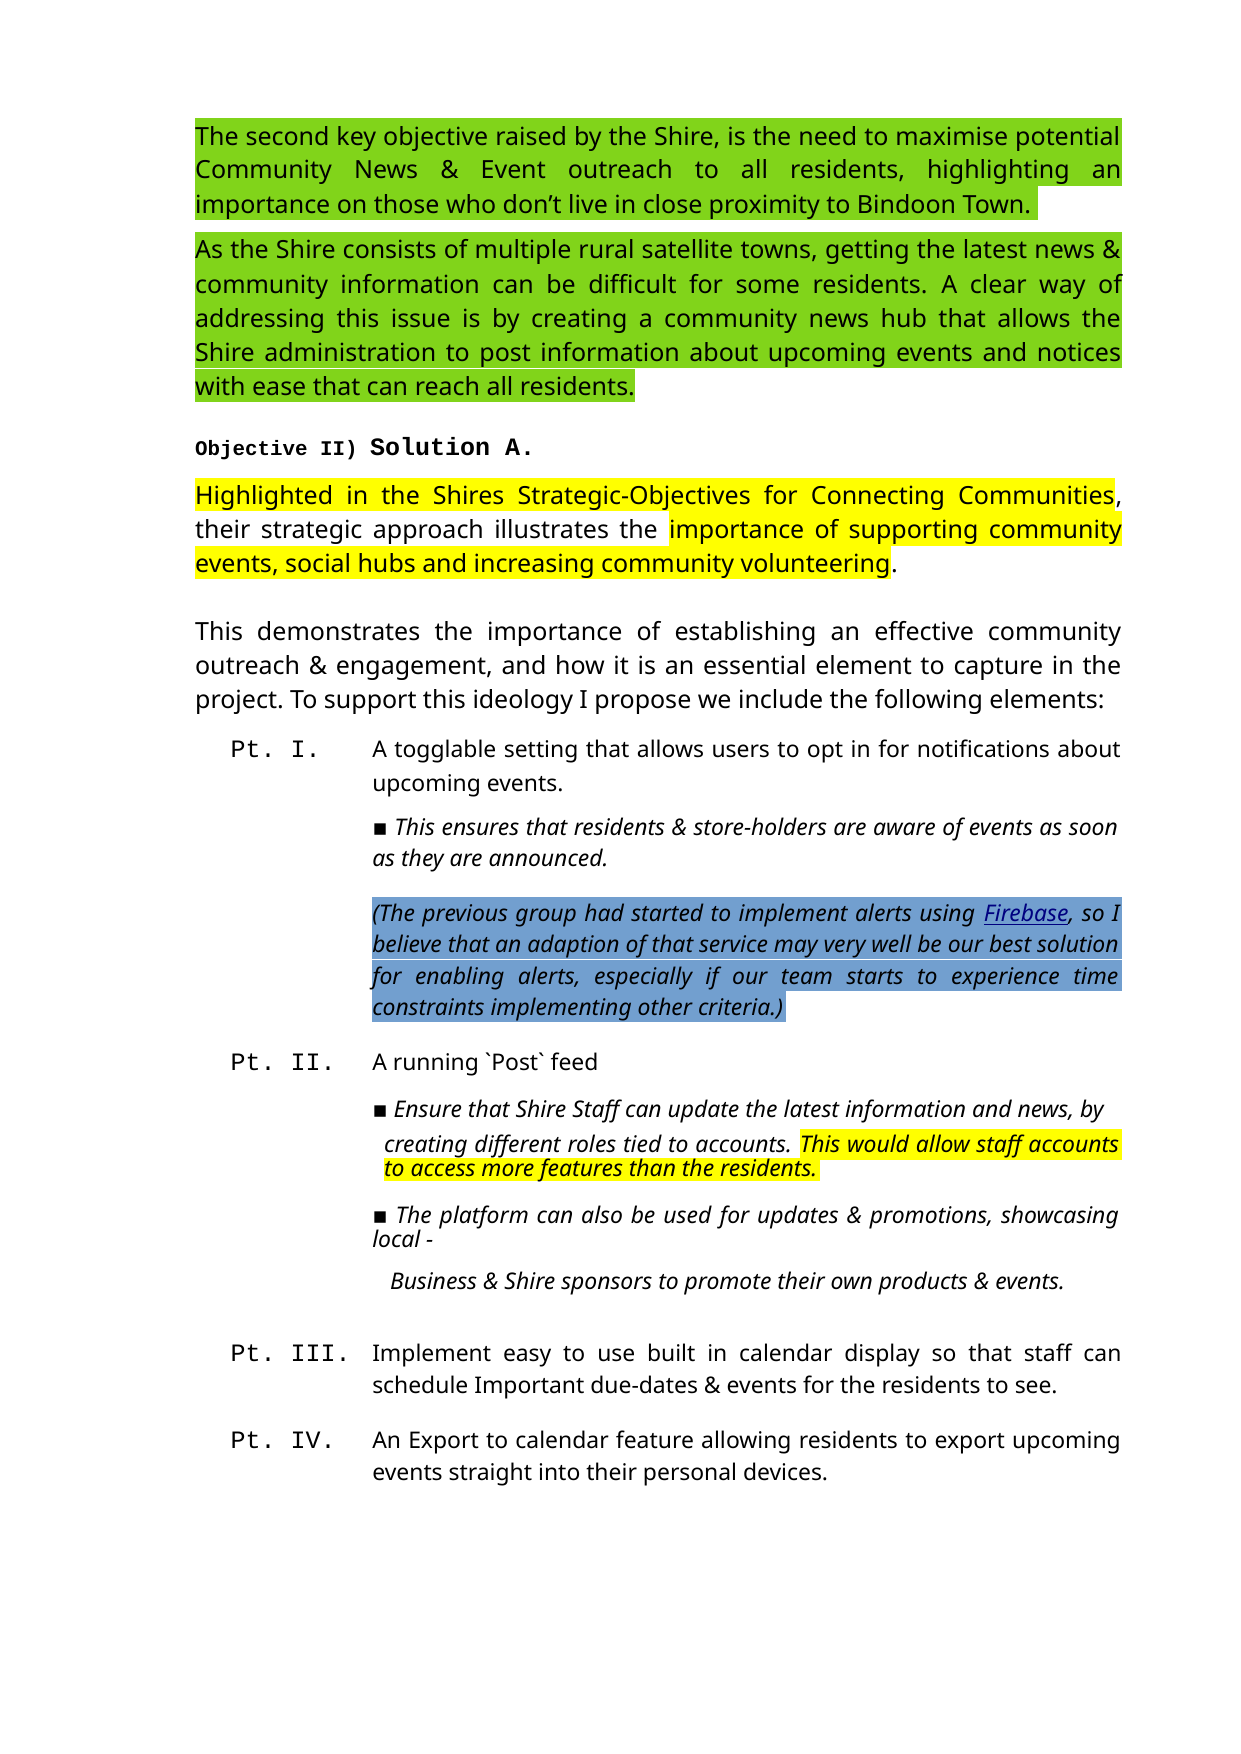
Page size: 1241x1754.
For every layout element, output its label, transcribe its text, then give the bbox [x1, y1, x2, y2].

text This demonstrates the importance of establishing an effective community outreach & engagement, and how it is an essential element to capture in the project. To support this ideology I propose we include the following elements: [195, 614, 1122, 716]
list A running `Post` feed [230, 1046, 1122, 1078]
text Objective II) Solution A. [195, 435, 1122, 463]
list ▪ Ensure that Shire Staff can update the latest information and news, by [230, 1098, 1122, 1122]
list (The previous group had started to implement alerts using Firebase, so I believe that an adaption of that service may very well be our best solution for enabling alerts, especially if our team starts to experience time constraints implementing other criteria.) [372, 897, 1122, 1022]
list creating different roles tied to accounts. This would allow staff accounts to access more features than the residents. [242, 1134, 1122, 1181]
text Highlighted in the Shires Strategic-Objectives for Connecting Communities, their strategic approach illustrates the importance of supporting community events, social hubs and increasing community volunteering. [195, 477, 1122, 579]
list An Export to calendar feature allowing residents to export upcoming events straight into their personal devices. [230, 1424, 1122, 1487]
list Business & Shire sponsors to promote their own products & events. [248, 1270, 1122, 1294]
list ▪ The platform can also be used for updates & promotions, showcasing local - [230, 1205, 1122, 1252]
list A togglable setting that allows users to opt in for notifications about upcoming events. [230, 733, 1122, 799]
list Implement easy to use built in calendar display so that staff can schedule Important due-dates & events for the residents to see. [230, 1337, 1122, 1400]
text The second key objective raised by the Shire, is the need to maximise potential Community News & Event outreach to all residents, highlighting an importance on those who don’t live in close proximity to Bindoon Town. [195, 118, 1122, 220]
list ▪ This ensures that residents & store-holders are aware of events as soon as they are announced. [372, 811, 1122, 873]
text As the Shire consists of multiple rural satellite towns, getting the latest news & community information can be difficult for some residents. A clear way of addressing this issue is by creating a community news hub that allows the Shire administration to post information about upcoming events and notices with ease that can reach all residents. [195, 232, 1122, 402]
